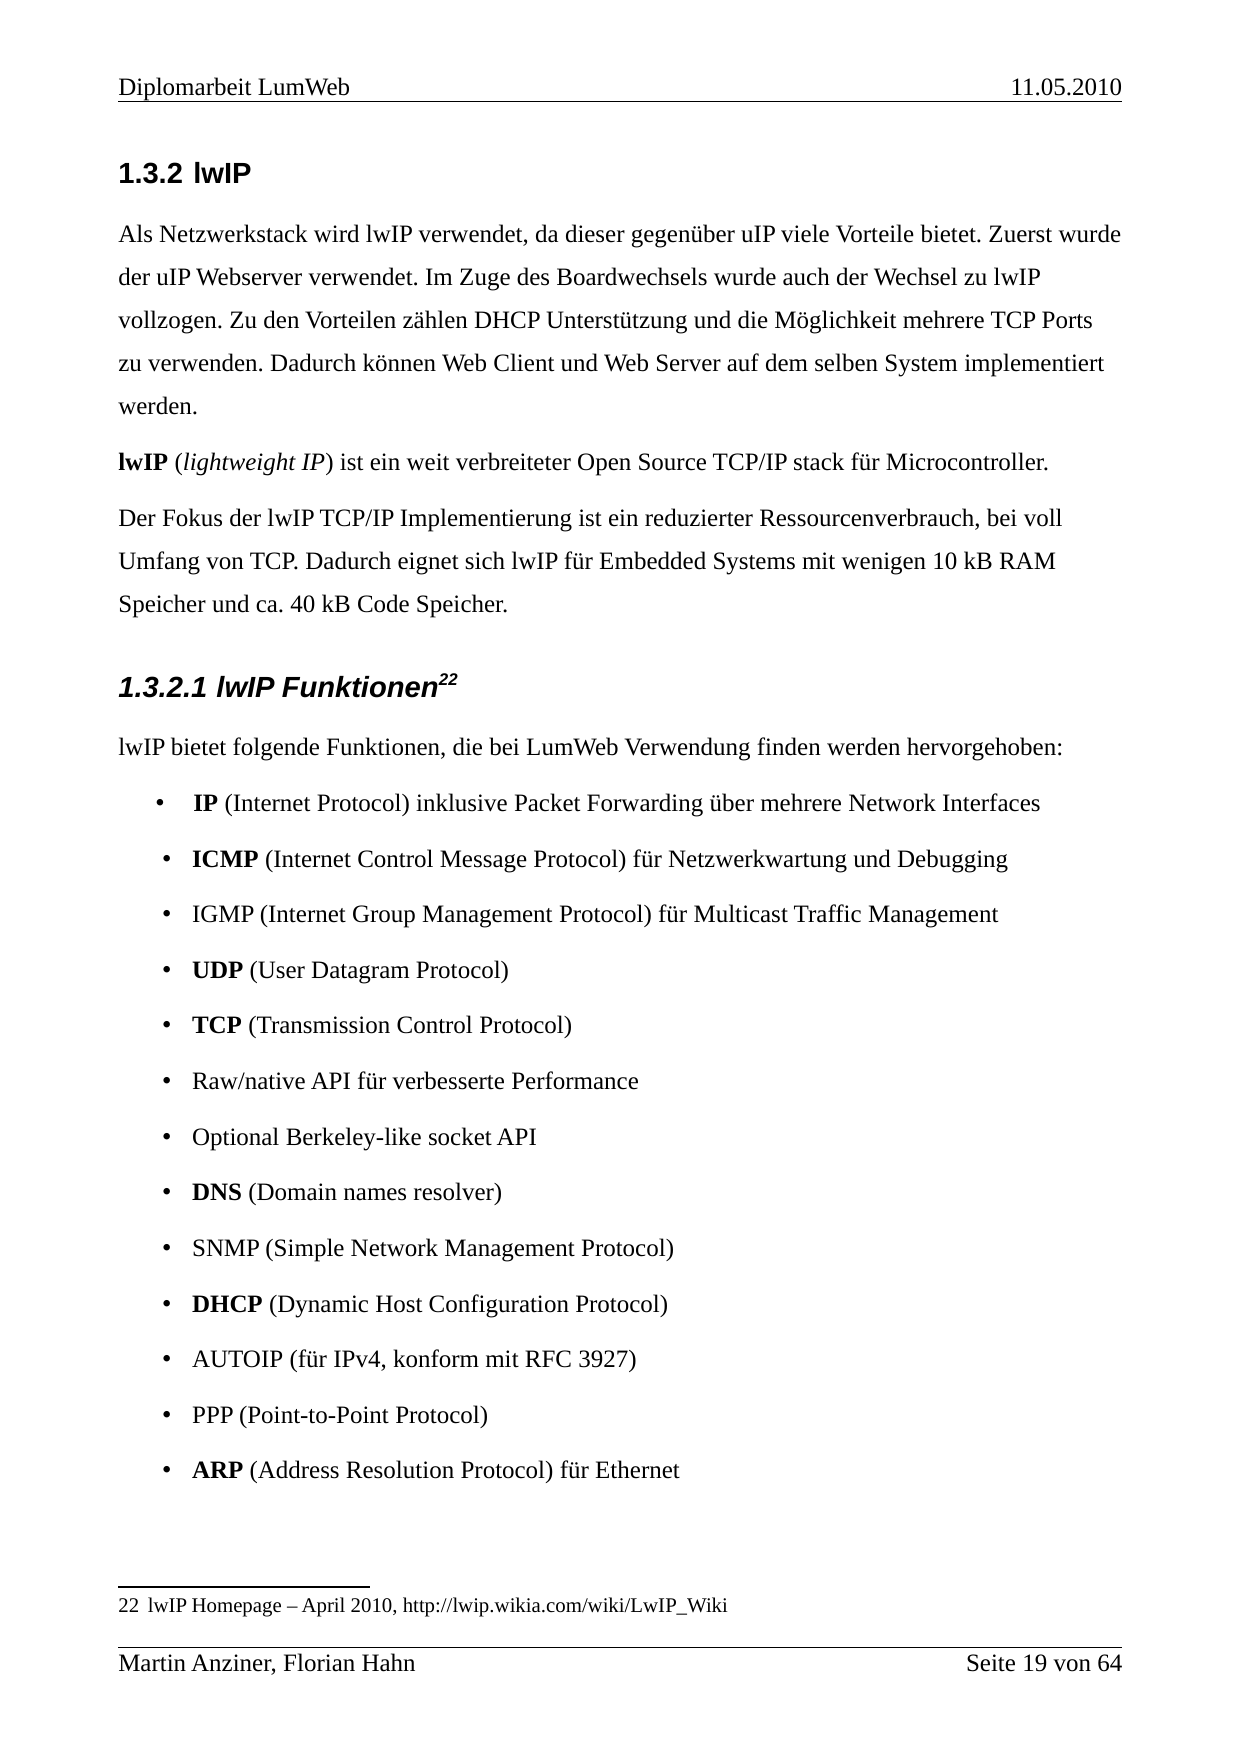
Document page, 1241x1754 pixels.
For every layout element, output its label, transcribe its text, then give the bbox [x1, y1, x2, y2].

list ICMP (Internet Control Message Protocol) für Netzwerkwartung und Debugging [162, 844, 1122, 872]
text Der Fokus der lwIP TCP/IP Implementierung ist ein reduzierter Ressourcenverbrauch, bei voll Umfang von TCP. Dadurch eignet sich lwIP für Embedded Systems mit wenigen 10 kB RAM Speicher und ca. 40 kB Code Speicher. [118, 503, 1122, 618]
list PPP (Point-to-Point Protocol) [162, 1400, 1122, 1429]
list IGMP (Internet Group Management Protocol) für Multicast Traffic Management [162, 899, 1122, 928]
list ARP (Address Resolution Protocol) für Ethernet [162, 1456, 1122, 1484]
list IP (Internet Protocol) inklusive Packet Forwarding über mehrere Network Interfaces [156, 788, 1122, 817]
text Als Netzwerkstack wird lwIP verwendet, da dieser gegenüber uIP viele Vorteile bietet. Zuerst wurde der uIP Webserver verwendet. Im Zuge des Boardwechsels wurde auch der Wechsel zu lwIP vollzogen. Zu den Vorteilen zählen DHCP Unterstützung und die Möglichkeit mehrere TCP Ports zu verwenden. Dadurch können Web Client und Web Server auf dem selben System implementiert werden. [118, 219, 1122, 420]
list Raw/native API für verbesserte Performance [162, 1066, 1122, 1095]
text lwIP (lightweight IP) ist ein weit verbreiteter Open Source TCP/IP stack für Microcontroller. [118, 447, 1122, 476]
list Optional Berkeley-like socket API [162, 1122, 1122, 1151]
list AUTOIP (für IPv4, konform mit RFC 3927) [162, 1344, 1122, 1373]
list DHCP (Dynamic Host Configuration Protocol) [162, 1289, 1122, 1317]
list SNMP (Simple Network Management Protocol) [162, 1233, 1122, 1262]
list TCP (Transmission Control Protocol) [162, 1011, 1122, 1039]
list DNS (Domain names resolver) [162, 1177, 1122, 1206]
subtitle lwIP Funktionen [118, 669, 1122, 703]
text lwIP Homepage – April 2010, http://lwip.wikia.com/wiki/LwIP_Wiki [118, 1593, 1122, 1617]
list UDP (User Datagram Protocol) [162, 955, 1122, 984]
text lwIP bietet folgende Funktionen, die bei LumWeb Verwendung finden werden hervorgehoben: [118, 732, 1122, 761]
subtitle lwIP [118, 156, 1122, 190]
